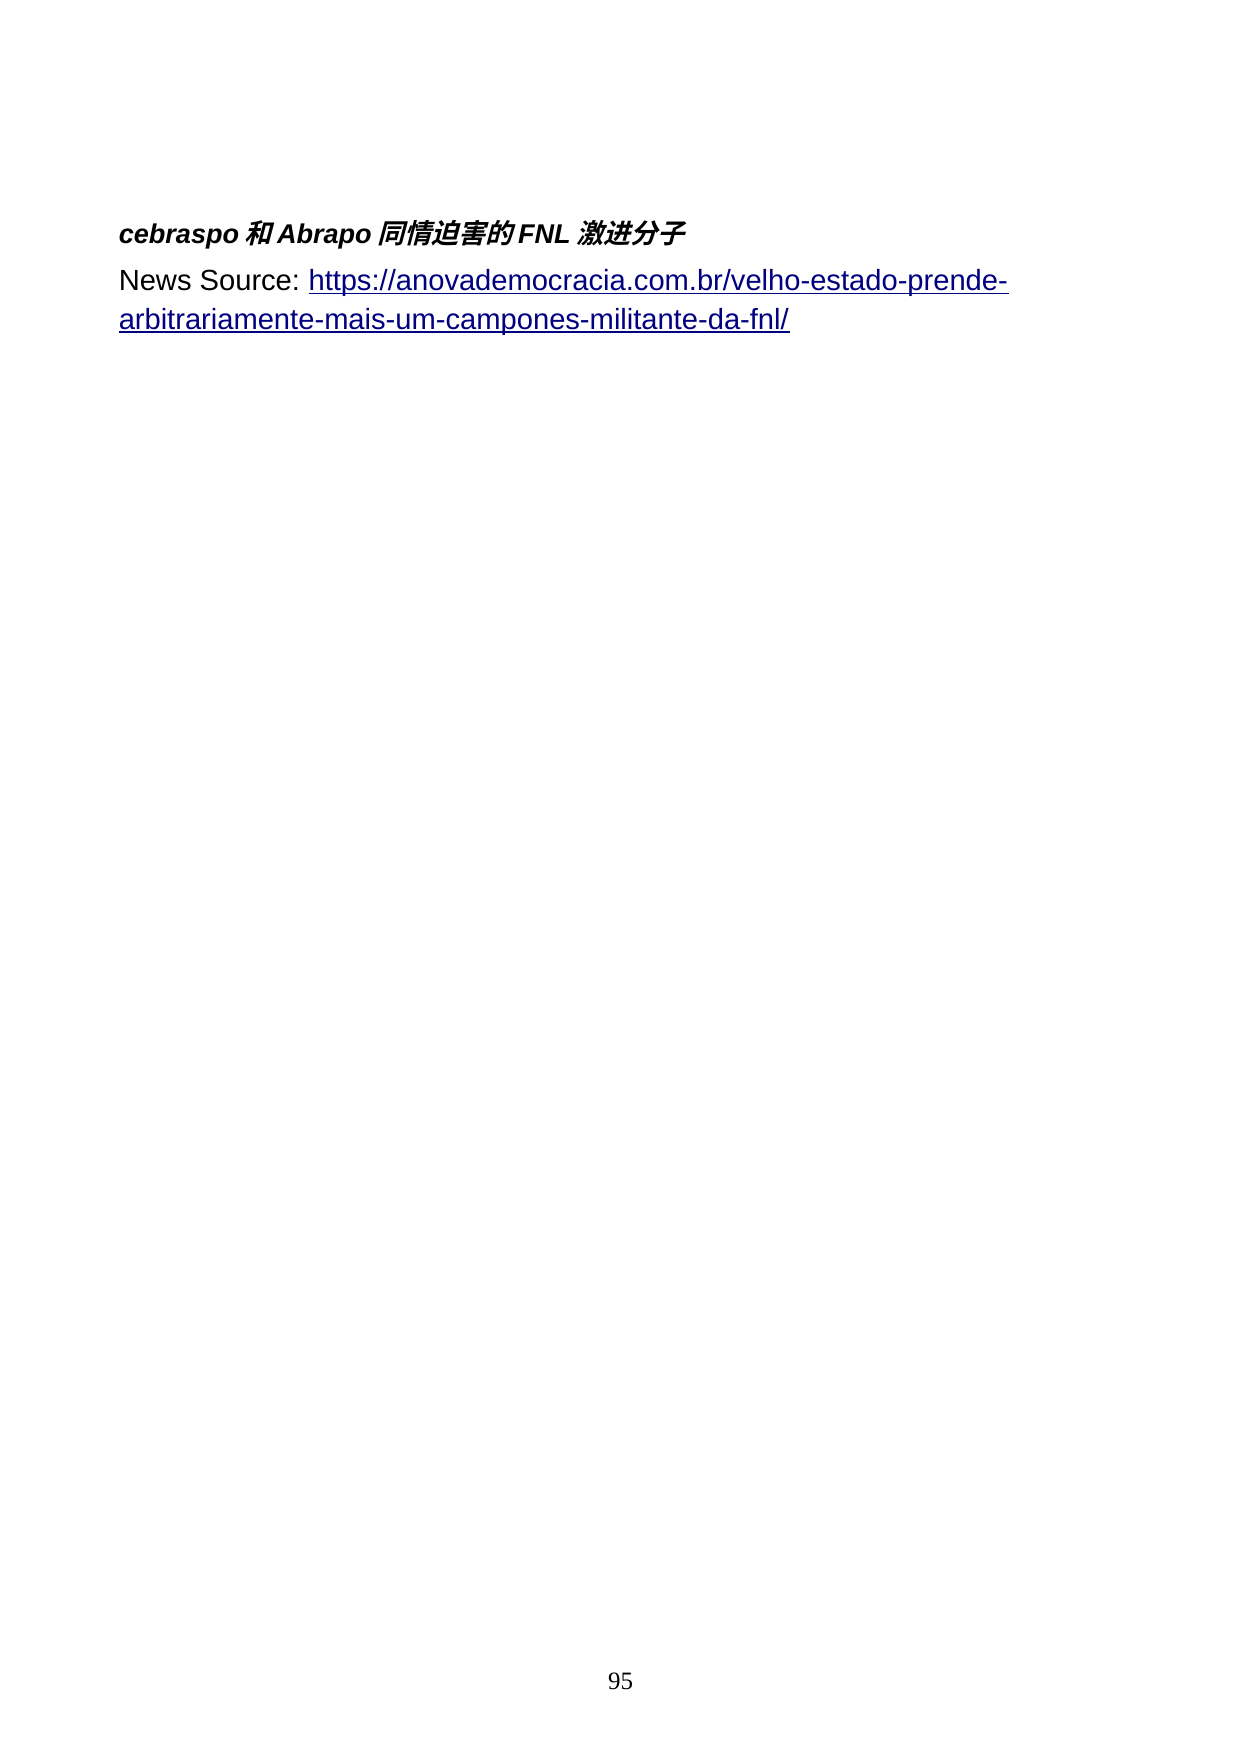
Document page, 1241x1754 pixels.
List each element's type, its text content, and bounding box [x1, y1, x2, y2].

subtitle cebraspo和Abrapo同情迫害的FNL激进分子 [118, 212, 1122, 251]
text News Source: https://anovademocracia.com.br/velho-estado-prende-arbitrariamente-mais-um-campones-militante-da-fnl/ [118, 263, 1122, 336]
